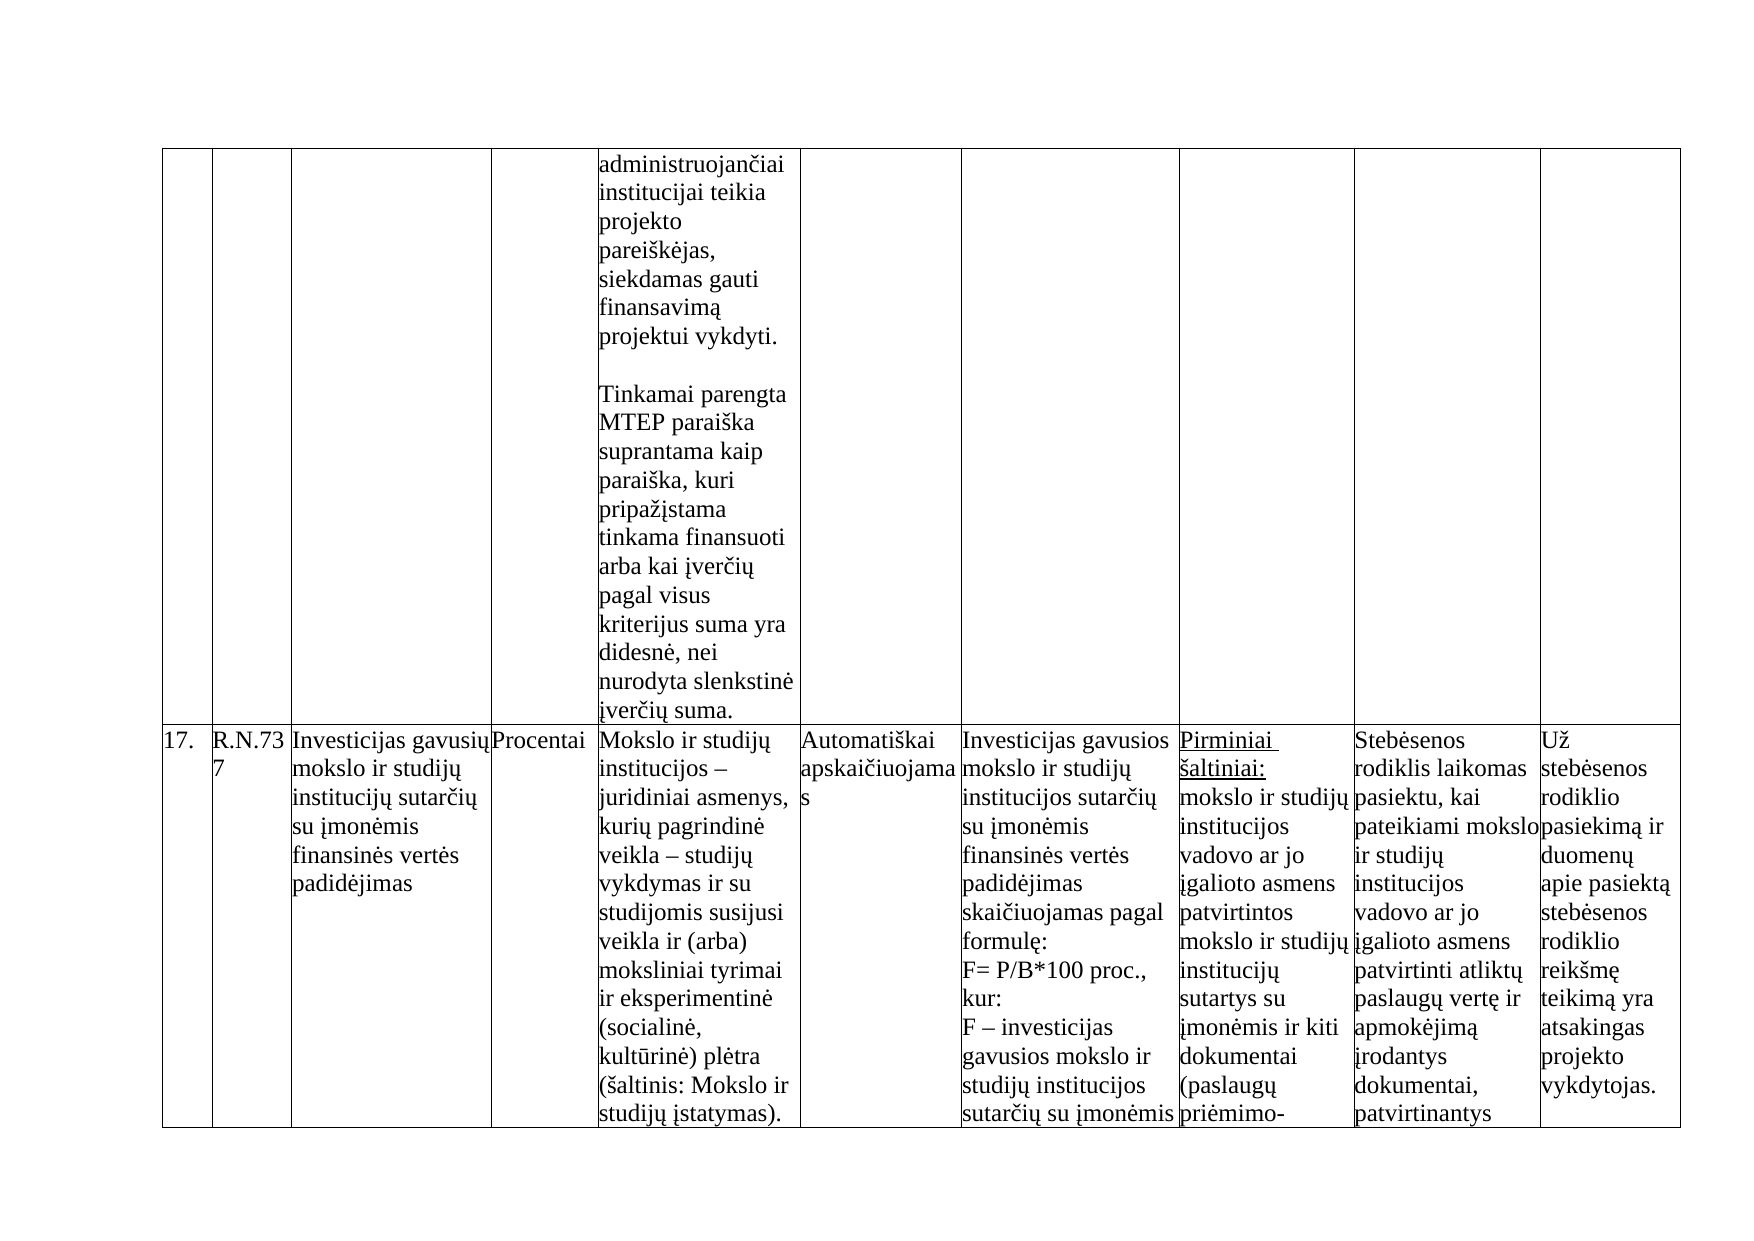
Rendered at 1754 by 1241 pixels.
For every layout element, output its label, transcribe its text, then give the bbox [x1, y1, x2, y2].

table_cell 17. [163, 725, 212, 1127]
table_cell Investicijas gavusių mokslo ir studijų institucijų sutarčių su įmonėmis finansinės vertės padidėjimas [292, 725, 491, 1127]
table_cell [1355, 149, 1540, 724]
table_cell [492, 149, 598, 724]
table_cell Investicijas gavusios mokslo ir studijų institucijos sutarčių su įmonėmis finansinės vertės padidėjimas skaičiuojamas pagal formulę: F= P/B*100 proc., kur: F – investicijas gavusios mokslo ir studijų institucijos sutarčių su įmonėmis [962, 725, 1179, 1127]
table_cell [801, 149, 961, 724]
table_cell [292, 149, 491, 724]
table_cell [1541, 149, 1680, 724]
table_cell Už stebėsenos rodiklio pasiekimą ir duomenų apie pasiektą stebėsenos rodiklio reikšmę teikimą yra atsakingas projekto vykdytojas. [1541, 725, 1680, 1127]
table_cell R.N.737 [213, 725, 291, 1127]
table_cell Stebėsenos rodiklis laikomas pasiektu, kai pateikiami mokslo ir studijų institucijos vadovo ar jo įgalioto asmens patvirtinti atliktų paslaugų vertę ir apmokėjimą įrodantys dokumentai, patvirtinantys [1355, 725, 1540, 1127]
table_cell [962, 149, 1179, 724]
table_cell Automatiškai apskaičiuojamas [801, 725, 961, 1127]
table_cell Pirminiai šaltiniai: mokslo ir studijų institucijos vadovo ar jo įgalioto asmens patvirtintos mokslo ir studijų institucijų sutartys su įmonėmis ir kiti dokumentai (paslaugų priėmimo- [1180, 725, 1354, 1127]
table_cell administruojančiai institucijai teikia projekto pareiškėjas, siekdamas gauti finansavimą projektui vykdyti. Tinkamai parengta MTEP paraiška suprantama kaip paraiška, kuri pripažįstama tinkama finansuoti arba kai įverčių pagal visus kriterijus suma yra didesnė, nei nurodyta slenkstinė įverčių suma. [599, 149, 800, 724]
table_cell [1180, 149, 1354, 724]
table_cell Procentai [492, 725, 598, 1127]
table_cell [163, 149, 212, 724]
table_cell [213, 149, 291, 724]
table_cell Mokslo ir studijų institucijos – juridiniai asmenys, kurių pagrindinė veikla – studijų vykdymas ir su studijomis susijusi veikla ir (arba) moksliniai tyrimai ir eksperimentinė (socialinė, kultūrinė) plėtra (šaltinis: Mokslo ir studijų įstatymas). [599, 725, 800, 1127]
